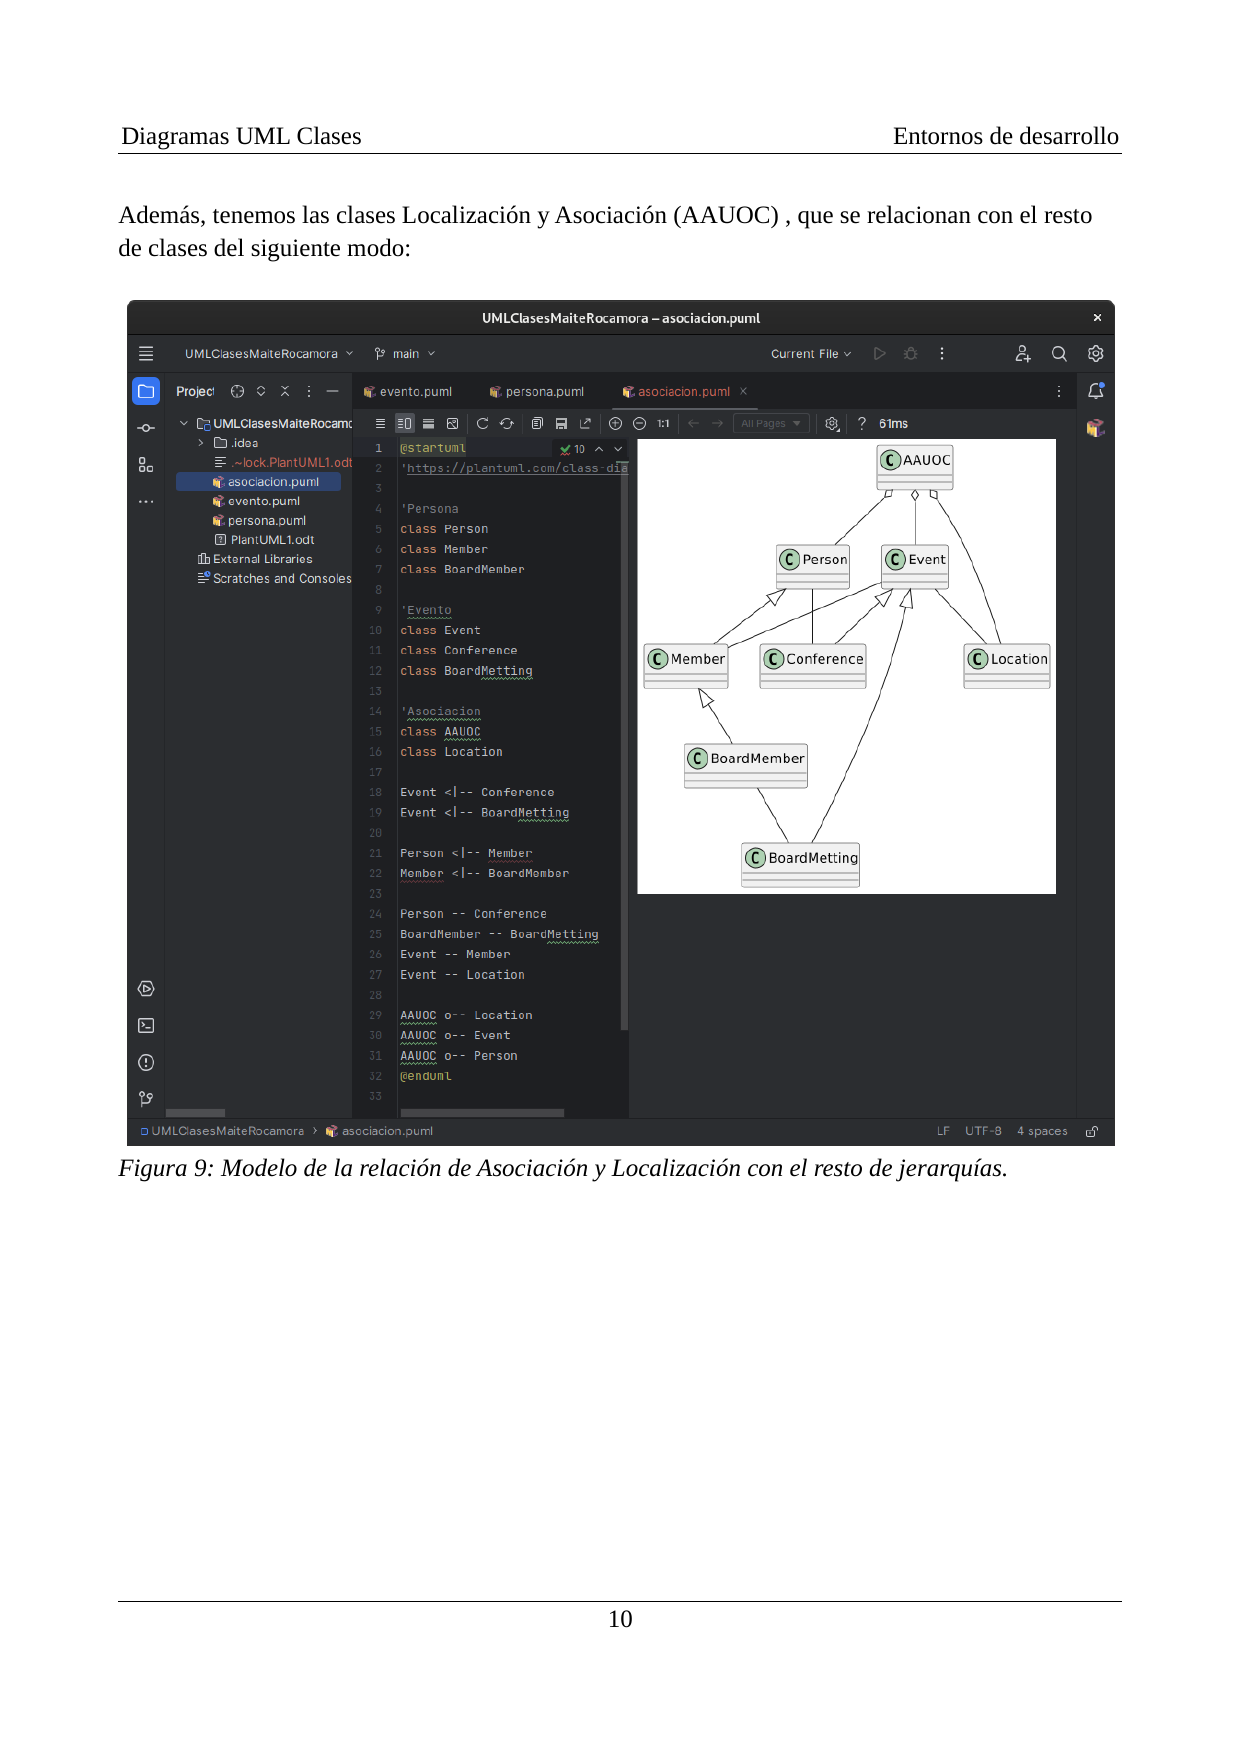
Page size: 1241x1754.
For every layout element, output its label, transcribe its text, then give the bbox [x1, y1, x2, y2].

text Además, tenemos las clases Localización y Asociación (AAUOC) , que se relacionan con el resto de clases del siguiente modo: [118, 200, 1122, 262]
picture [118, 293, 1123, 1154]
text Figura 9: Modelo de la relación de Asociación y Localización con el resto de jerarquías. [118, 1154, 1122, 1182]
